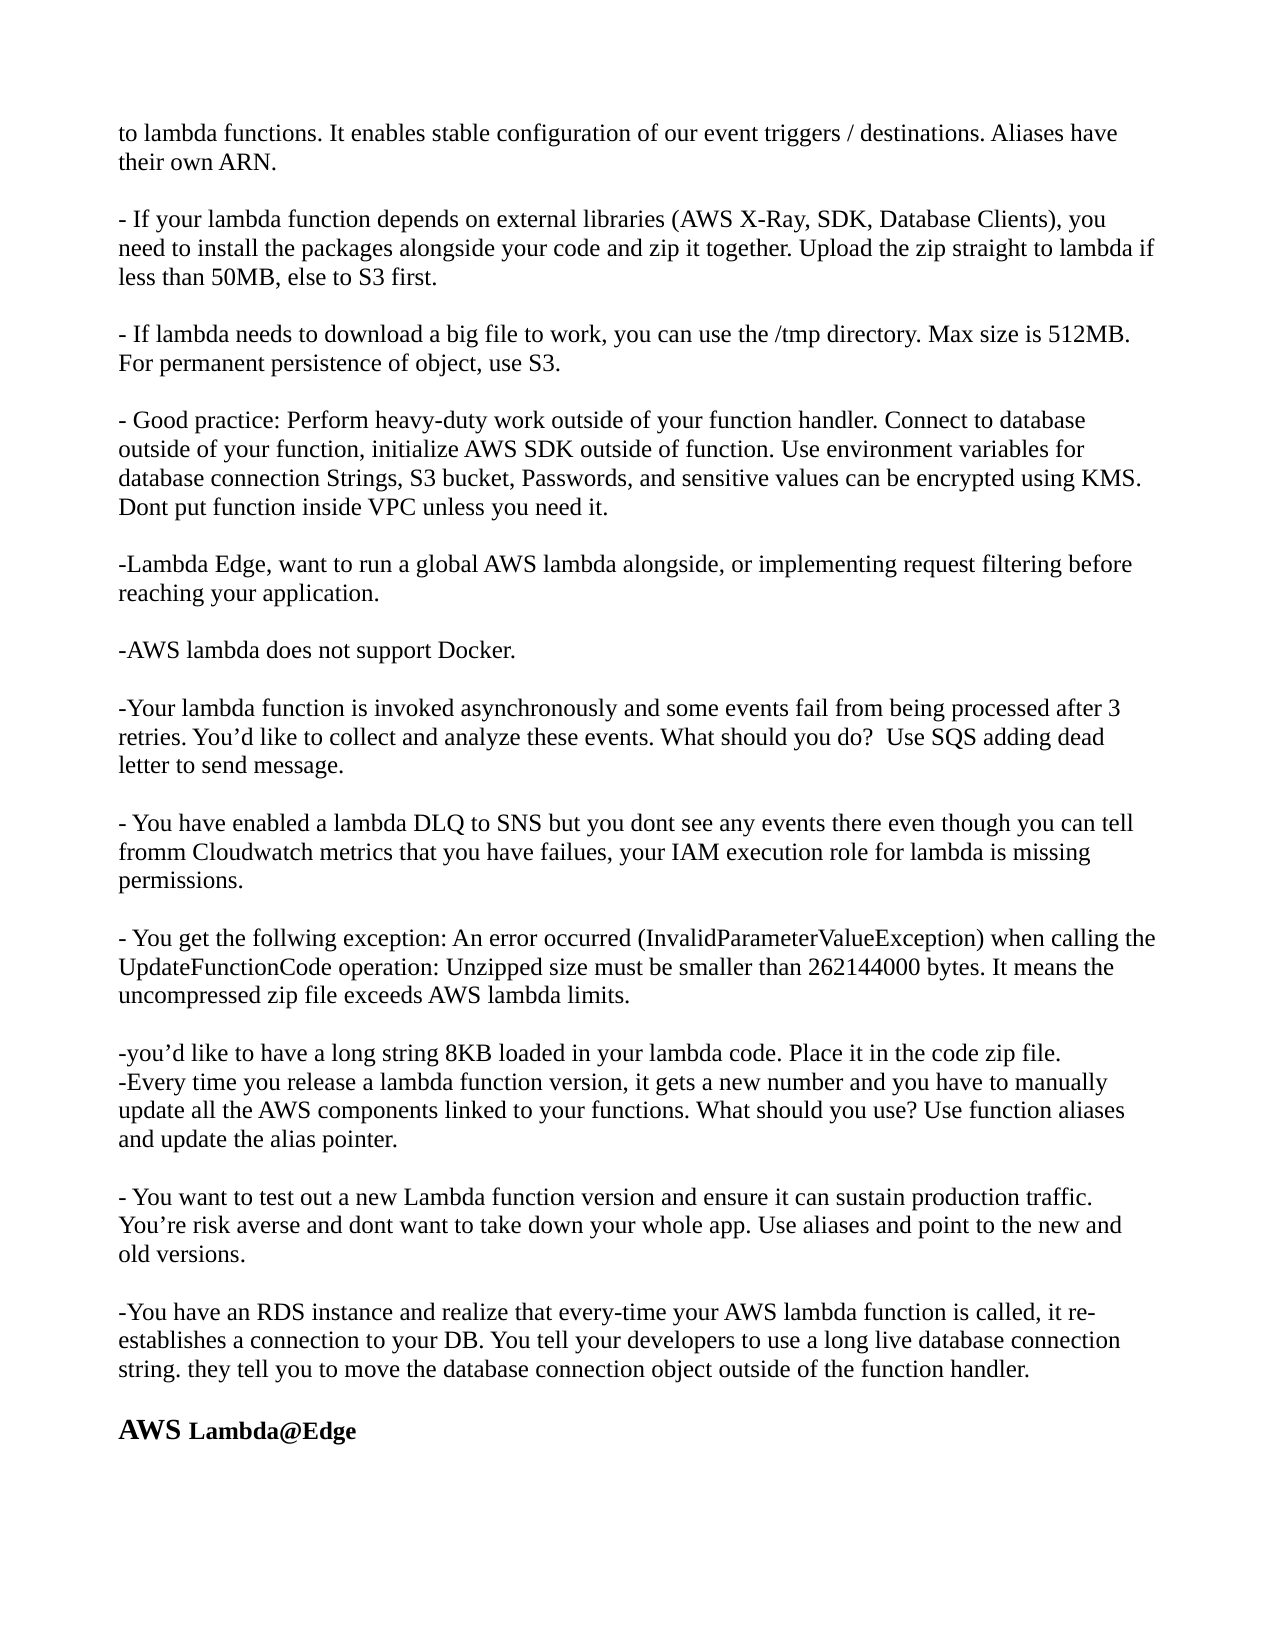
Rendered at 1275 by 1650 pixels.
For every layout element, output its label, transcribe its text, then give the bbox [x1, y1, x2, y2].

text -Lambda Edge, want to run a global AWS lambda alongside, or implementing request filtering before reaching your application. [118, 549, 1157, 607]
text -you’d like to have a long string 8KB loaded in your lambda code. Place it in the code zip file. [118, 1038, 1157, 1067]
text AWS Lambda@Edge [118, 1412, 1157, 1445]
text -AWS lambda does not support Docker. [118, 636, 1157, 664]
text - If lambda needs to download a big file to work, you can use the /tmp directory. Max size is 512MB. For permanent persistence of object, use S3. [118, 319, 1157, 377]
text - Good practice: Perform heavy-duty work outside of your function handler. Connect to database outside of your function, initialize AWS SDK outside of function. Use environment variables for database connection Strings, S3 bucket, Passwords, and sensitive values can be encrypted using KMS. Dont put function inside VPC unless you need it. [118, 406, 1157, 521]
text - You want to test out a new Lambda function version and ensure it can sustain production traffic. You’re risk averse and dont want to take down your whole app. Use aliases and point to the new and old versions. [118, 1182, 1157, 1268]
text to lambda functions. It enables stable configuration of our event triggers / destinations. Aliases have their own ARN. [118, 118, 1157, 176]
text - You get the follwing exception: An error occurred (InvalidParameterValueException) when calling the UpdateFunctionCode operation: Unzipped size must be smaller than 262144000 bytes. It means the uncompressed zip file exceeds AWS lambda limits. [118, 923, 1157, 1009]
text - If your lambda function depends on external libraries (AWS X-Ray, SDK, Database Clients), you need to install the packages alongside your code and zip it together. Upload the zip straight to lambda if less than 50MB, else to S3 first. [118, 204, 1157, 291]
text -You have an RDS instance and realize that every-time your AWS lambda function is called, it re-establishes a connection to your DB. You tell your developers to use a long live database connection string. they tell you to move the database connection object outside of the function handler. [118, 1297, 1157, 1383]
text -Your lambda function is invoked asynchronously and some events fail from being processed after 3 retries. You’d like to collect and analyze these events. What should you do? Use SQS adding dead letter to send message. [118, 693, 1157, 779]
text -Every time you release a lambda function version, it gets a new number and you have to manually update all the AWS components linked to your functions. What should you use? Use function aliases and update the alias pointer. [118, 1067, 1157, 1153]
text - You have enabled a lambda DLQ to SNS but you dont see any events there even though you can tell fromm Cloudwatch metrics that you have failues, your IAM execution role for lambda is missing permissions. [118, 808, 1157, 894]
